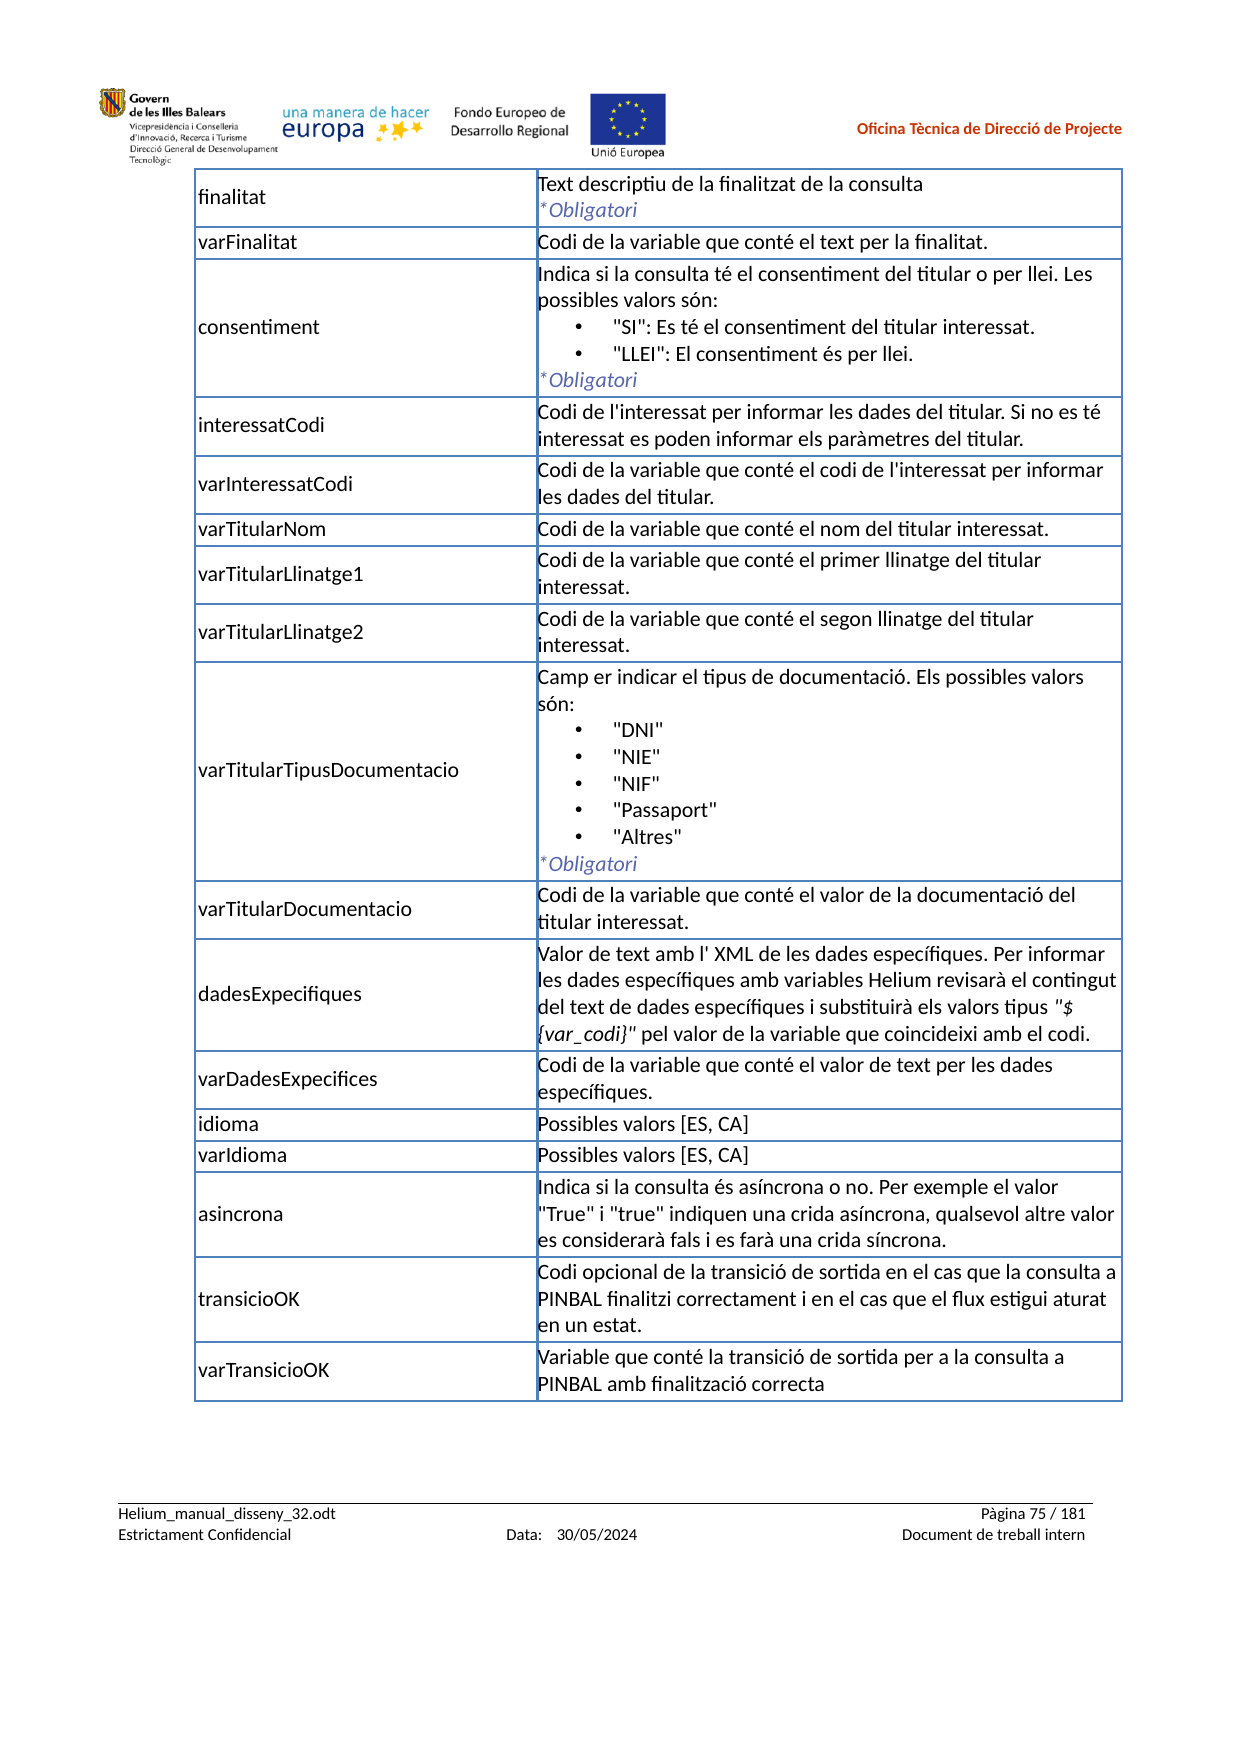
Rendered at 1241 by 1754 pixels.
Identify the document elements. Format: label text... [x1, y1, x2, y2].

table_cell Codi de la variable que conté el text per la finalitat. [539, 228, 1121, 258]
table_cell varInteressatCodi [196, 457, 536, 513]
table_cell varTitularNom [196, 515, 536, 544]
table_cell varTitularDocumentacio [196, 882, 536, 938]
picture [99, 87, 668, 166]
table_cell varIdioma [196, 1142, 536, 1171]
table_cell Codi de la variable que conté el valor de la documentació del titular interessat. [539, 882, 1121, 938]
table_cell Codi de la variable que conté el primer llinatge del titular interessat. [539, 547, 1121, 603]
table_cell varTransicioOK [196, 1343, 536, 1399]
table_cell Camp er indicar el tipus de documentació. Els possibles valors són: "DNI" "NIE" "NIF" "Passaport" "Altres" *Obligatori [539, 663, 1121, 879]
table_cell interessatCodi [196, 398, 536, 454]
table_cell Indica si la consulta té el consentiment del titular o per llei. Les possibles valors són: "SI": Es té el consentiment del titular interessat. "LLEI": El consentiment és per llei. *Obligatori [539, 260, 1121, 396]
table_cell Codi de la variable que conté el segon llinatge del titular interessat. [539, 605, 1121, 661]
table_cell Indica si la consulta és asíncrona o no. Per exemple el valor "True" i "true" indiquen una crida asíncrona, qualsevol altre valor es considerarà fals i es farà una crida síncrona. [539, 1173, 1121, 1256]
table_cell Variable que conté la transició de sortida per a la consulta a PINBAL amb finalització correcta [539, 1343, 1121, 1399]
table_cell varTitularLlinatge2 [196, 605, 536, 661]
table_cell Valor de text amb l' XML de les dades específiques. Per informar les dades específiques amb variables Helium revisarà el contingut del text de dades específiques i substituirà els valors tipus "${var_codi}" pel valor de la variable que coincideixi amb el codi. [539, 940, 1121, 1049]
table_cell Codi de l'interessat per informar les dades del titular. Si no es té interessat es poden informar els paràmetres del titular. [539, 398, 1121, 454]
table_cell asincrona [196, 1173, 536, 1256]
table_cell Codi de la variable que conté el nom del titular interessat. [539, 515, 1121, 544]
table_cell varDadesExpecifices [196, 1052, 536, 1108]
table_cell idioma [196, 1110, 536, 1139]
table_cell Codi opcional de la transició de sortida en el cas que la consulta a PINBAL finalitzi correctament i en el cas que el flux estigui aturat en un estat. [539, 1258, 1121, 1341]
table_cell finalitat [196, 170, 536, 226]
table_cell varTitularLlinatge1 [196, 547, 536, 603]
table_cell Possibles valors [ES, CA] [539, 1142, 1121, 1171]
table_cell transicioOK [196, 1258, 536, 1341]
table_cell varTitularTipusDocumentacio [196, 663, 536, 879]
table_cell varFinalitat [196, 228, 536, 258]
table_cell Text descriptiu de la finalitzat de la consulta *Obligatori [539, 170, 1121, 226]
table_cell dadesExpecifiques [196, 940, 536, 1049]
table_cell consentiment [196, 260, 536, 396]
table_cell Codi de la variable que conté el valor de text per les dades específiques. [539, 1052, 1121, 1108]
table_cell Possibles valors [ES, CA] [539, 1110, 1121, 1139]
table_cell Codi de la variable que conté el codi de l'interessat per informar les dades del titular. [539, 457, 1121, 513]
